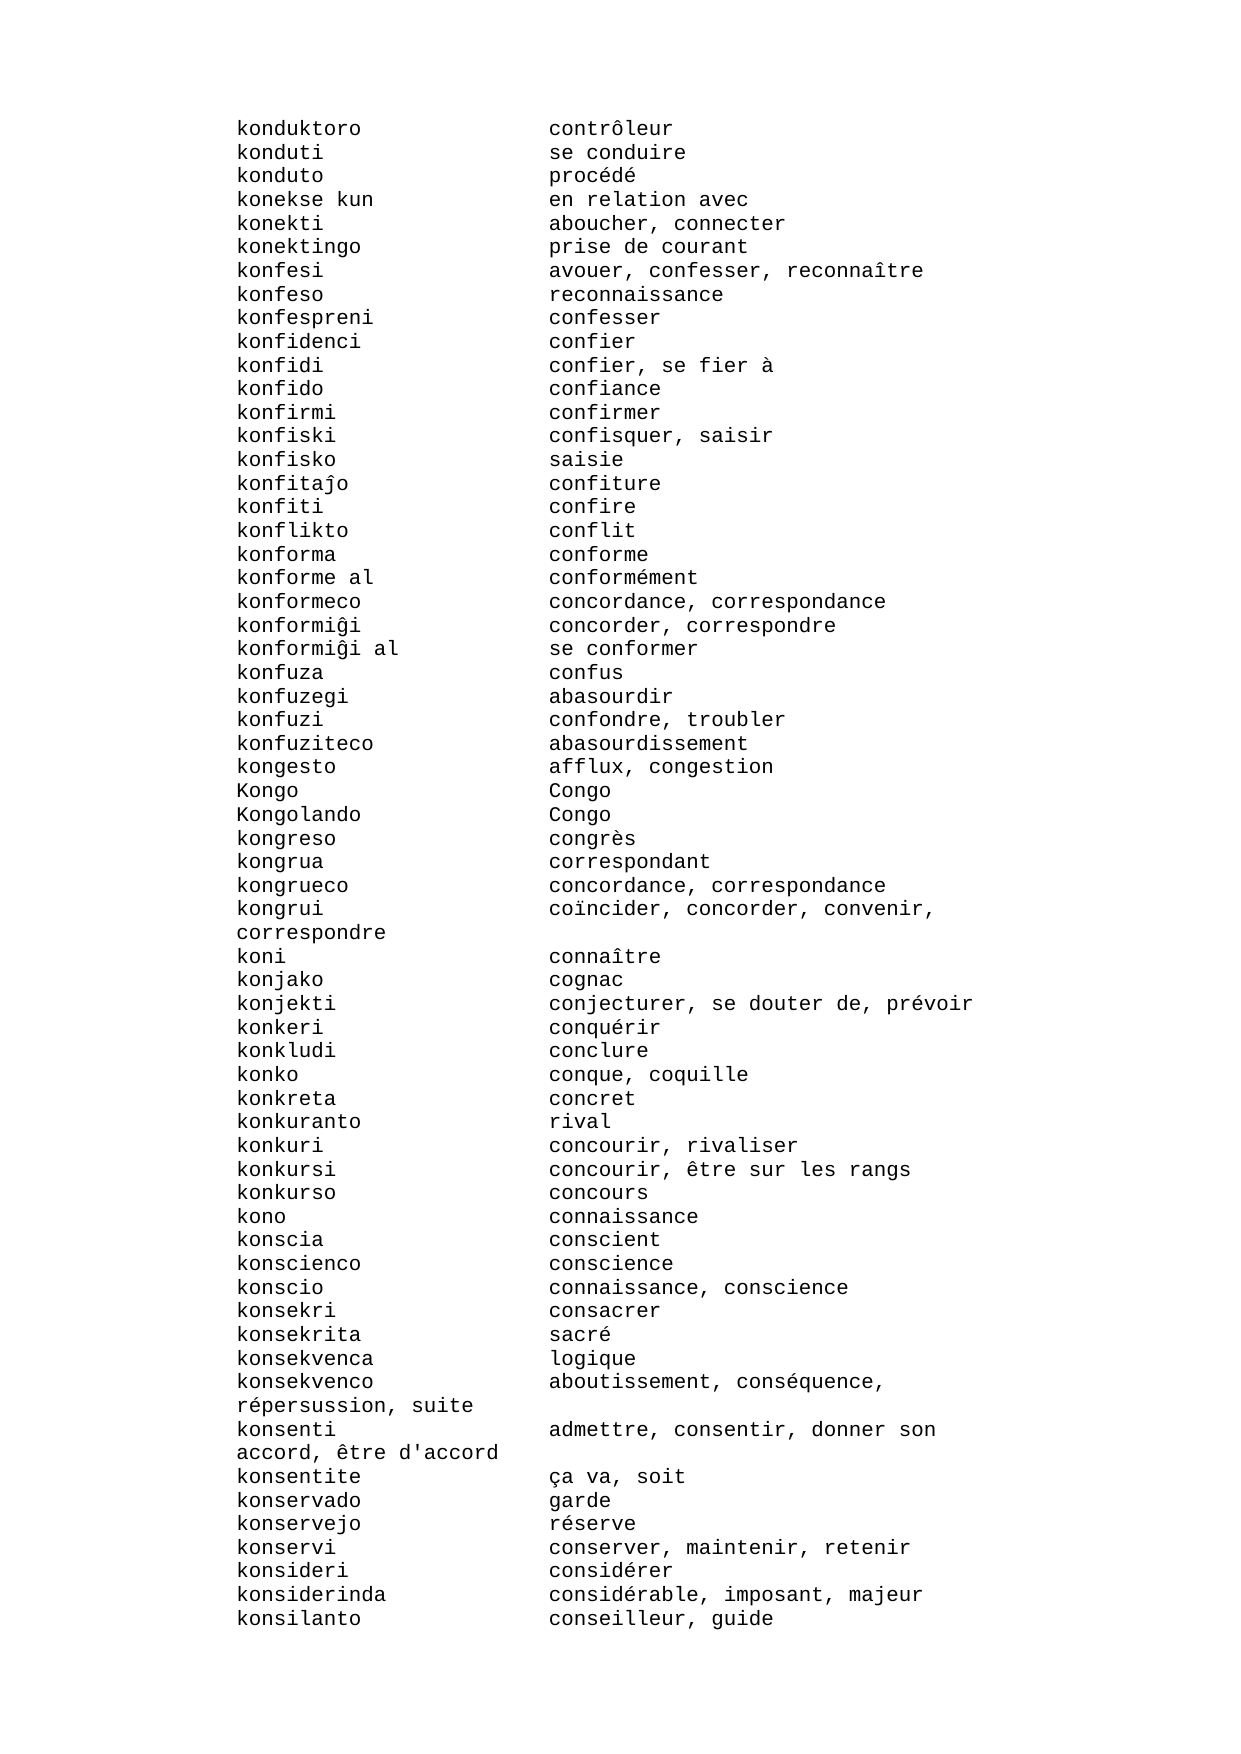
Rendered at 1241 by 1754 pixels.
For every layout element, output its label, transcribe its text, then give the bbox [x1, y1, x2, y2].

text konkurso concours [236, 1182, 1004, 1206]
text konektingo prise de courant [236, 236, 1004, 260]
text konformeco concordance, correspondance [236, 591, 1004, 615]
text konfuziteco abasourdissement [236, 733, 1004, 757]
text konsideri considérer [236, 1561, 1004, 1584]
text konsenti admettre, consentir, donner son accord, être d'accord [236, 1419, 1004, 1466]
text konfespreni confesser [236, 307, 1004, 331]
text konfido confiance [236, 378, 1004, 402]
text konsilanto conseilleur, guide [236, 1608, 1004, 1631]
text konduti se conduire [236, 142, 1004, 165]
text konduktoro contrôleur [236, 118, 1004, 142]
text konfitaĵo confiture [236, 473, 1004, 496]
text konfiti confire [236, 496, 1004, 520]
text konekse kun en relation avec [236, 189, 1004, 213]
text konservado garde [236, 1489, 1004, 1513]
text konfisko saisie [236, 449, 1004, 473]
text konfidenci confier [236, 331, 1004, 354]
text konservejo réserve [236, 1513, 1004, 1537]
text konkeri conquérir [236, 1017, 1004, 1040]
text konekti aboucher, connecter [236, 213, 1004, 236]
text konfeso reconnaissance [236, 284, 1004, 307]
text konflikto conflit [236, 520, 1004, 544]
text konkuranto rival [236, 1111, 1004, 1135]
text Kongo Congo [236, 780, 1004, 804]
text kongesto afflux, congestion [236, 757, 1004, 780]
text konkludi conclure [236, 1040, 1004, 1064]
text konscio connaissance, conscience [236, 1277, 1004, 1300]
text konfiski confisquer, saisir [236, 426, 1004, 449]
text konsekvenca logique [236, 1348, 1004, 1371]
text konforma conforme [236, 544, 1004, 567]
text konkuri concourir, rivaliser [236, 1135, 1004, 1158]
text konsekvenco aboutissement, conséquence, répersussion, suite [236, 1371, 1004, 1419]
text konscienco conscience [236, 1253, 1004, 1277]
text kongreso congrès [236, 827, 1004, 851]
text kongrueco concordance, correspondance [236, 875, 1004, 898]
text konfuza confus [236, 662, 1004, 686]
text konfuzegi abasourdir [236, 686, 1004, 709]
text konfuzi confondre, troubler [236, 709, 1004, 733]
text konjako cognac [236, 969, 1004, 993]
text konko conque, coquille [236, 1064, 1004, 1088]
text konsiderinda considérable, imposant, majeur [236, 1584, 1004, 1608]
text konservi conserver, maintenir, retenir [236, 1537, 1004, 1561]
text konfidi confier, se fier à [236, 354, 1004, 378]
text konscia conscient [236, 1229, 1004, 1253]
text konduto procédé [236, 165, 1004, 189]
text konjekti conjecturer, se douter de, prévoir [236, 993, 1004, 1017]
text kono connaissance [236, 1206, 1004, 1229]
text konkursi concourir, être sur les rangs [236, 1158, 1004, 1182]
text konsekri consacrer [236, 1300, 1004, 1324]
text koni connaître [236, 946, 1004, 969]
text konfirmi confirmer [236, 402, 1004, 426]
text kongrui coïncider, concorder, convenir, correspondre [236, 898, 1004, 946]
text Kongolando Congo [236, 804, 1004, 827]
text konsentite ça va, soit [236, 1466, 1004, 1489]
text konfesi avouer, confesser, reconnaître [236, 260, 1004, 284]
text konformiĝi al se conformer [236, 638, 1004, 662]
text konformiĝi concorder, correspondre [236, 615, 1004, 638]
text konforme al conformément [236, 567, 1004, 591]
text konsekrita sacré [236, 1324, 1004, 1348]
text kongrua correspondant [236, 851, 1004, 875]
text konkreta concret [236, 1088, 1004, 1111]
